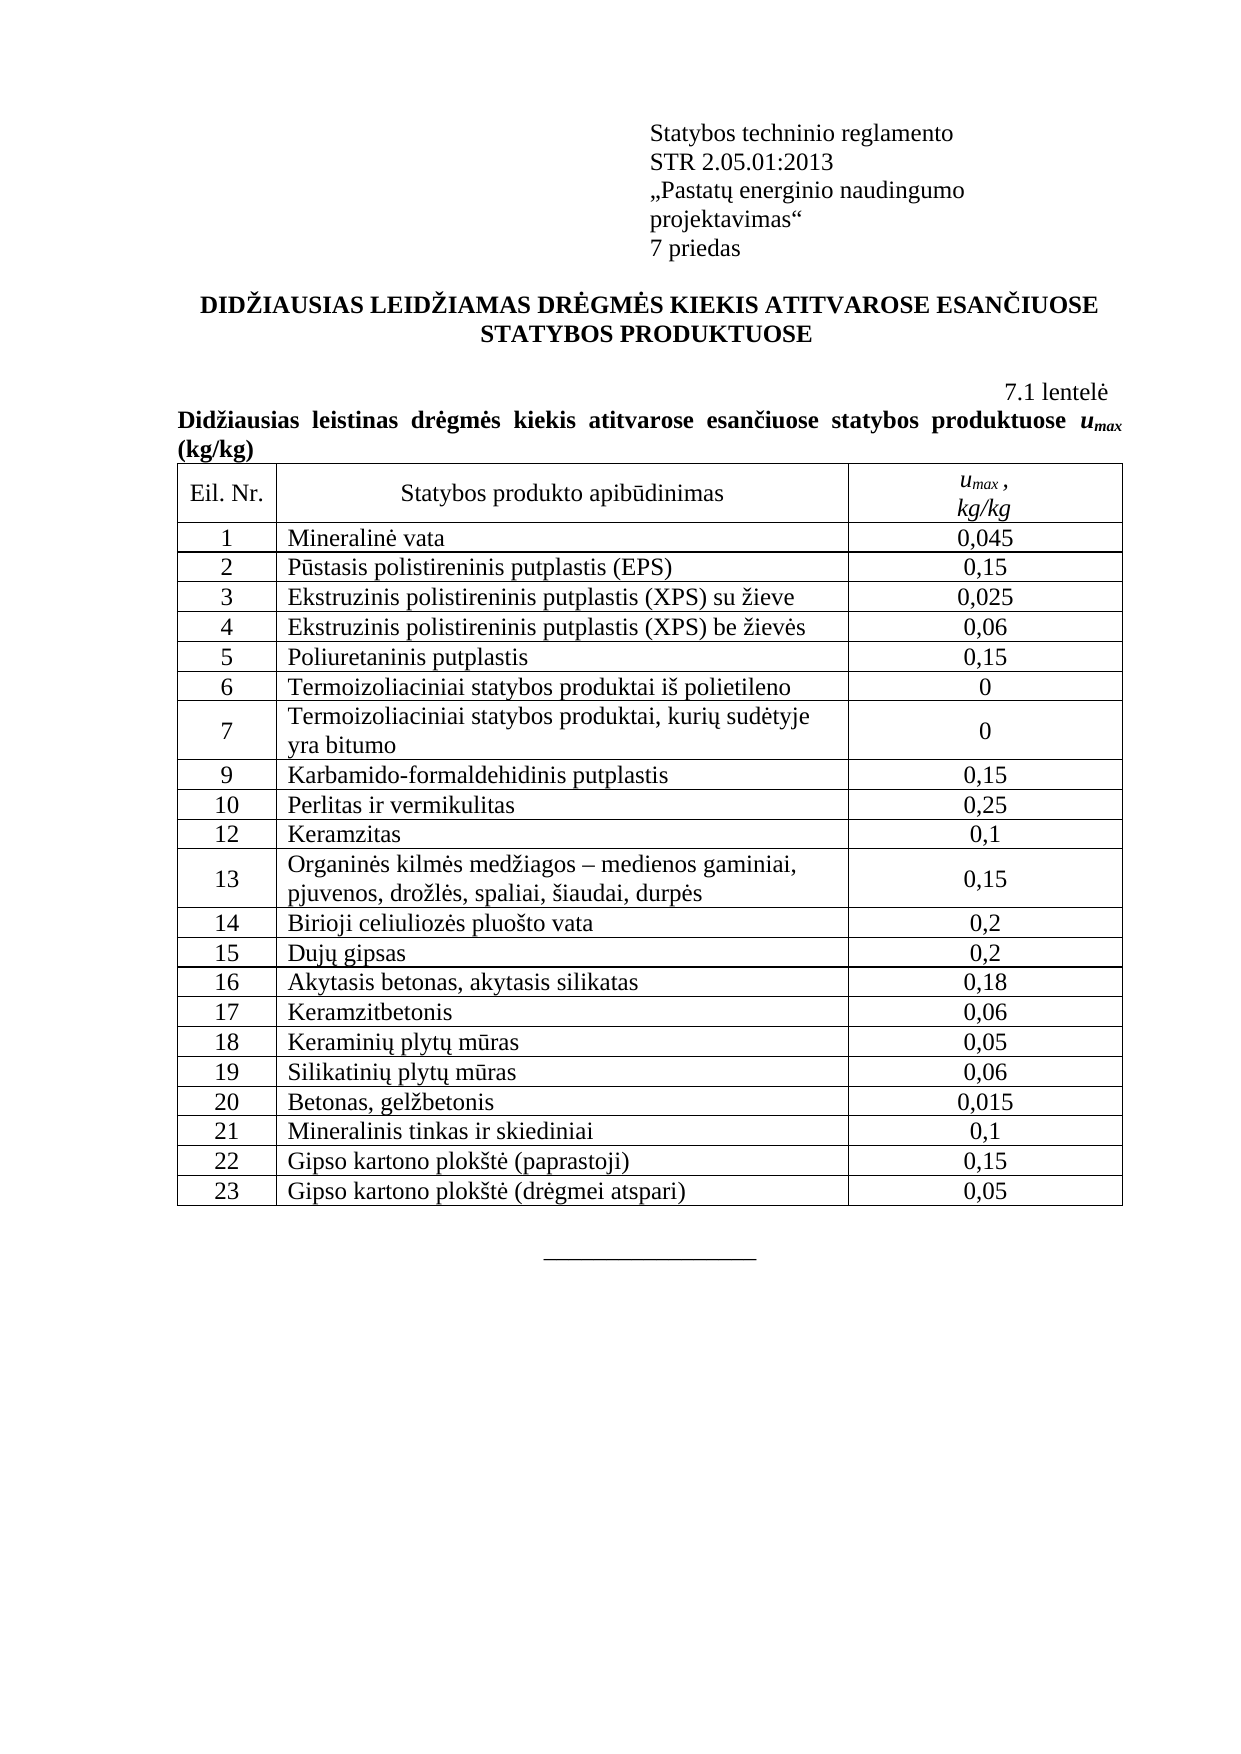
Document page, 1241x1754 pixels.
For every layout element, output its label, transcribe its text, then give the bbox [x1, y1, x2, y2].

table_cell Organinės kilmės medžiagos – medienos gaminiai, pjuvenos, drožlės, spaliai, šiaudai, durpės [277, 849, 848, 907]
table_cell 3 [178, 582, 276, 611]
table_cell 4 [178, 612, 276, 641]
table_cell Pūstasis polistireninis putplastis (EPS) [277, 553, 848, 581]
table_cell 0,18 [849, 968, 1122, 996]
table_header Statybos produkto apibūdinimas [277, 464, 848, 522]
table_cell Gipso kartono plokštė (paprastoji) [277, 1146, 848, 1175]
table_cell 0,06 [849, 612, 1122, 641]
table_cell Termoizoliaciniai statybos produktai iš polietileno [277, 672, 848, 700]
table_cell 0,15 [849, 553, 1122, 581]
table_cell 0,1 [849, 820, 1122, 848]
table_cell 0,05 [849, 1176, 1122, 1205]
table_cell Dujų gipsas [277, 938, 848, 966]
table_cell Mineralinis tinkas ir skiediniai [277, 1116, 848, 1145]
table_cell 15 [178, 938, 276, 966]
table_cell Ekstruzinis polistireninis putplastis (XPS) su žieve [277, 582, 848, 611]
table_cell 0,015 [849, 1087, 1122, 1115]
table_cell 6 [178, 672, 276, 700]
table_cell 0,05 [849, 1027, 1122, 1056]
table_cell 0,25 [849, 790, 1122, 818]
table_cell 7 [178, 701, 276, 759]
table_cell 0,15 [849, 642, 1122, 671]
table_cell Keramzitas [277, 820, 848, 848]
text 7.1 lentelė [177, 377, 1122, 406]
table_cell 1 [178, 523, 276, 551]
table_cell Poliuretaninis putplastis [277, 642, 848, 671]
text Statybos techninio reglamento [649, 118, 1122, 147]
table_cell Birioji celiuliozės pluošto vata [277, 908, 848, 937]
table_cell 13 [178, 849, 276, 907]
table_cell 0,06 [849, 997, 1122, 1026]
table_cell 18 [178, 1027, 276, 1056]
table_cell Gipso kartono plokštė (drėgmei atspari) [277, 1176, 848, 1205]
table_cell Termoizoliaciniai statybos produktai, kurių sudėtyje yra bitumo [277, 701, 848, 759]
table_cell 0,025 [849, 582, 1122, 611]
text STR 2.05.01:2013 [649, 147, 1122, 176]
table_cell Ekstruzinis polistireninis putplastis (XPS) be žievės [277, 612, 848, 641]
table_cell 0 [849, 701, 1122, 759]
table_cell 2 [178, 553, 276, 581]
text Didžiausias leidžiamas drėgmės kiekis atitvarose esančiuose statybos produktuose [177, 291, 1122, 348]
table_header umax , kg/kg [849, 464, 1122, 522]
table_cell 0,15 [849, 760, 1122, 789]
table_cell 5 [178, 642, 276, 671]
table_cell Keramzitbetonis [277, 997, 848, 1026]
table_cell Betonas, gelžbetonis [277, 1087, 848, 1115]
table_cell Mineralinė vata [277, 523, 848, 551]
table_cell Perlitas ir vermikulitas [277, 790, 848, 818]
table_cell Keraminių plytų mūras [277, 1027, 848, 1056]
table_cell Akytasis betonas, akytasis silikatas [277, 968, 848, 996]
text Didžiausias leistinas drėgmės kiekis atitvarose esančiuose statybos produktuose umax (kg/kg) [177, 406, 1122, 463]
table_cell 0,15 [849, 1146, 1122, 1175]
table_cell 0,045 [849, 523, 1122, 551]
table_cell 0,1 [849, 1116, 1122, 1145]
table_header Eil. Nr. [178, 464, 276, 522]
table_cell 0,2 [849, 908, 1122, 937]
table_cell 12 [178, 820, 276, 848]
table_cell 22 [178, 1146, 276, 1175]
table_cell 20 [178, 1087, 276, 1115]
table_cell 17 [178, 997, 276, 1026]
table_cell 19 [178, 1057, 276, 1086]
table_cell 14 [178, 908, 276, 937]
table_cell 21 [178, 1116, 276, 1145]
text „Pastatų energinio naudingumo projektavimas“ [649, 176, 1122, 233]
table_cell 0 [849, 672, 1122, 700]
text _________________ [177, 1234, 1122, 1263]
table_cell 23 [178, 1176, 276, 1205]
text 7 priedas [649, 233, 1122, 262]
table_cell Karbamido-formaldehidinis putplastis [277, 760, 848, 789]
table_cell 16 [178, 968, 276, 996]
table_cell 0,06 [849, 1057, 1122, 1086]
table_cell 0,15 [849, 849, 1122, 907]
table_cell Silikatinių plytų mūras [277, 1057, 848, 1086]
table_cell 9 [178, 760, 276, 789]
table_cell 0,2 [849, 938, 1122, 966]
table_cell 10 [178, 790, 276, 818]
